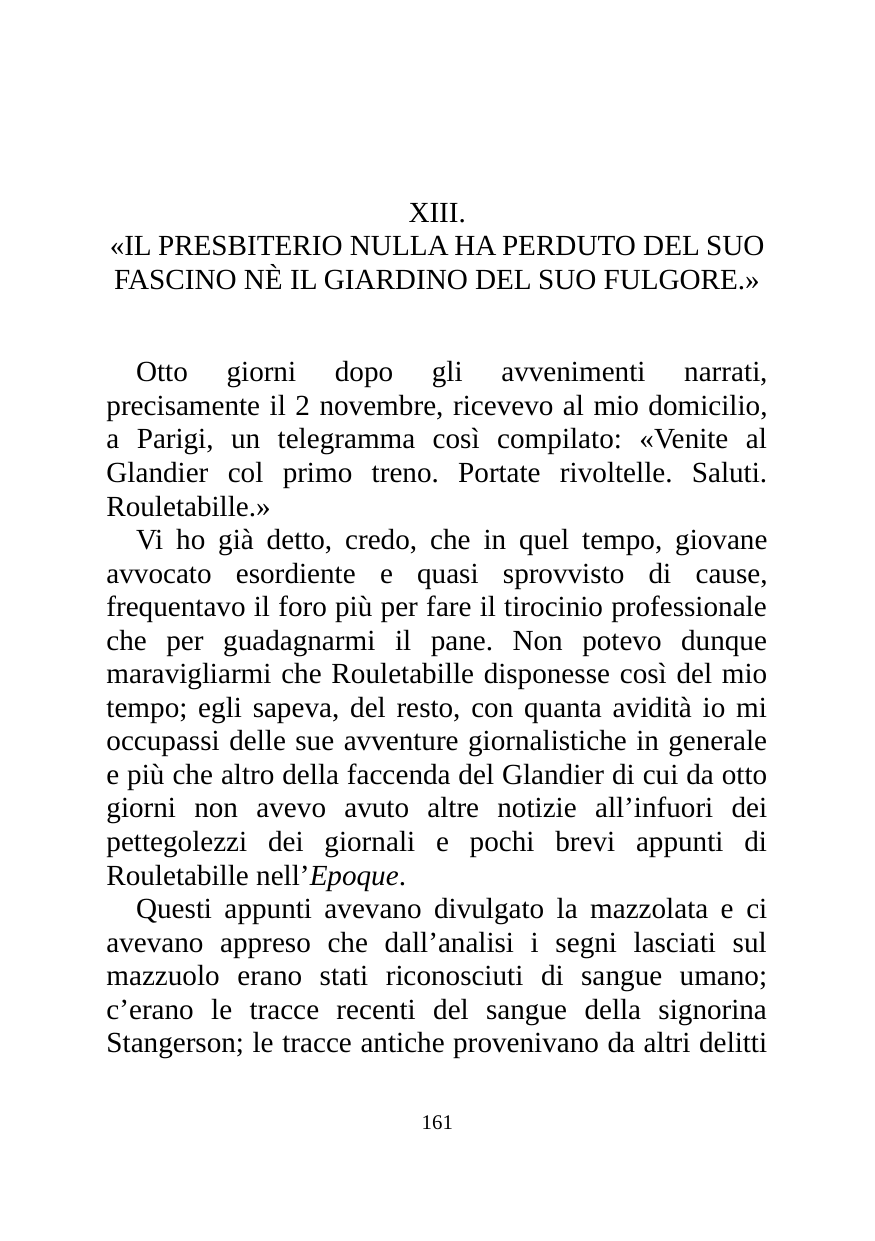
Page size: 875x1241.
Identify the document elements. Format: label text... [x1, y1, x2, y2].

text Questi appunti avevano divulgato la mazzolata e ci avevano appreso che dall’analisi i segni lasciati sul mazzuolo erano stati riconosciuti di sangue umano; c’erano le tracce recenti del sangue della signorina Stangerson; le tracce antiche provenivano da altri delitti [106, 891, 768, 1059]
subtitle XIII. «IL PRESBITERIO NULLA HA PERDUTO DEL SUO FASCINO NÈ IL GIARDINO DEL SUO FULGORE.» [106, 195, 768, 295]
text Otto giorni dopo gli avvenimenti narrati, precisamente il 2 novembre, ricevevo al mio domicilio, a Parigi, un telegramma così compilato: «Venite al Glandier col primo treno. Portate rivoltelle. Saluti. Rouletabille.» [106, 354, 768, 522]
text Vi ho già detto, credo, che in quel tempo, giovane avvocato esordiente e quasi sprovvisto di cause, frequentavo il foro più per fare il tirocinio professionale che per guadagnarmi il pane. Non potevo dunque maravigliarmi che Rouletabille disponesse così del mio tempo; egli sapeva, del resto, con quanta avidità io mi occupassi delle sue avventure giornalistiche in generale e più che altro della faccenda del Glandier di cui da otto giorni non avevo avuto altre notizie all’infuori dei pettegolezzi dei giornali e pochi brevi appunti di Rouletabille nell’Epoque. [106, 522, 768, 891]
